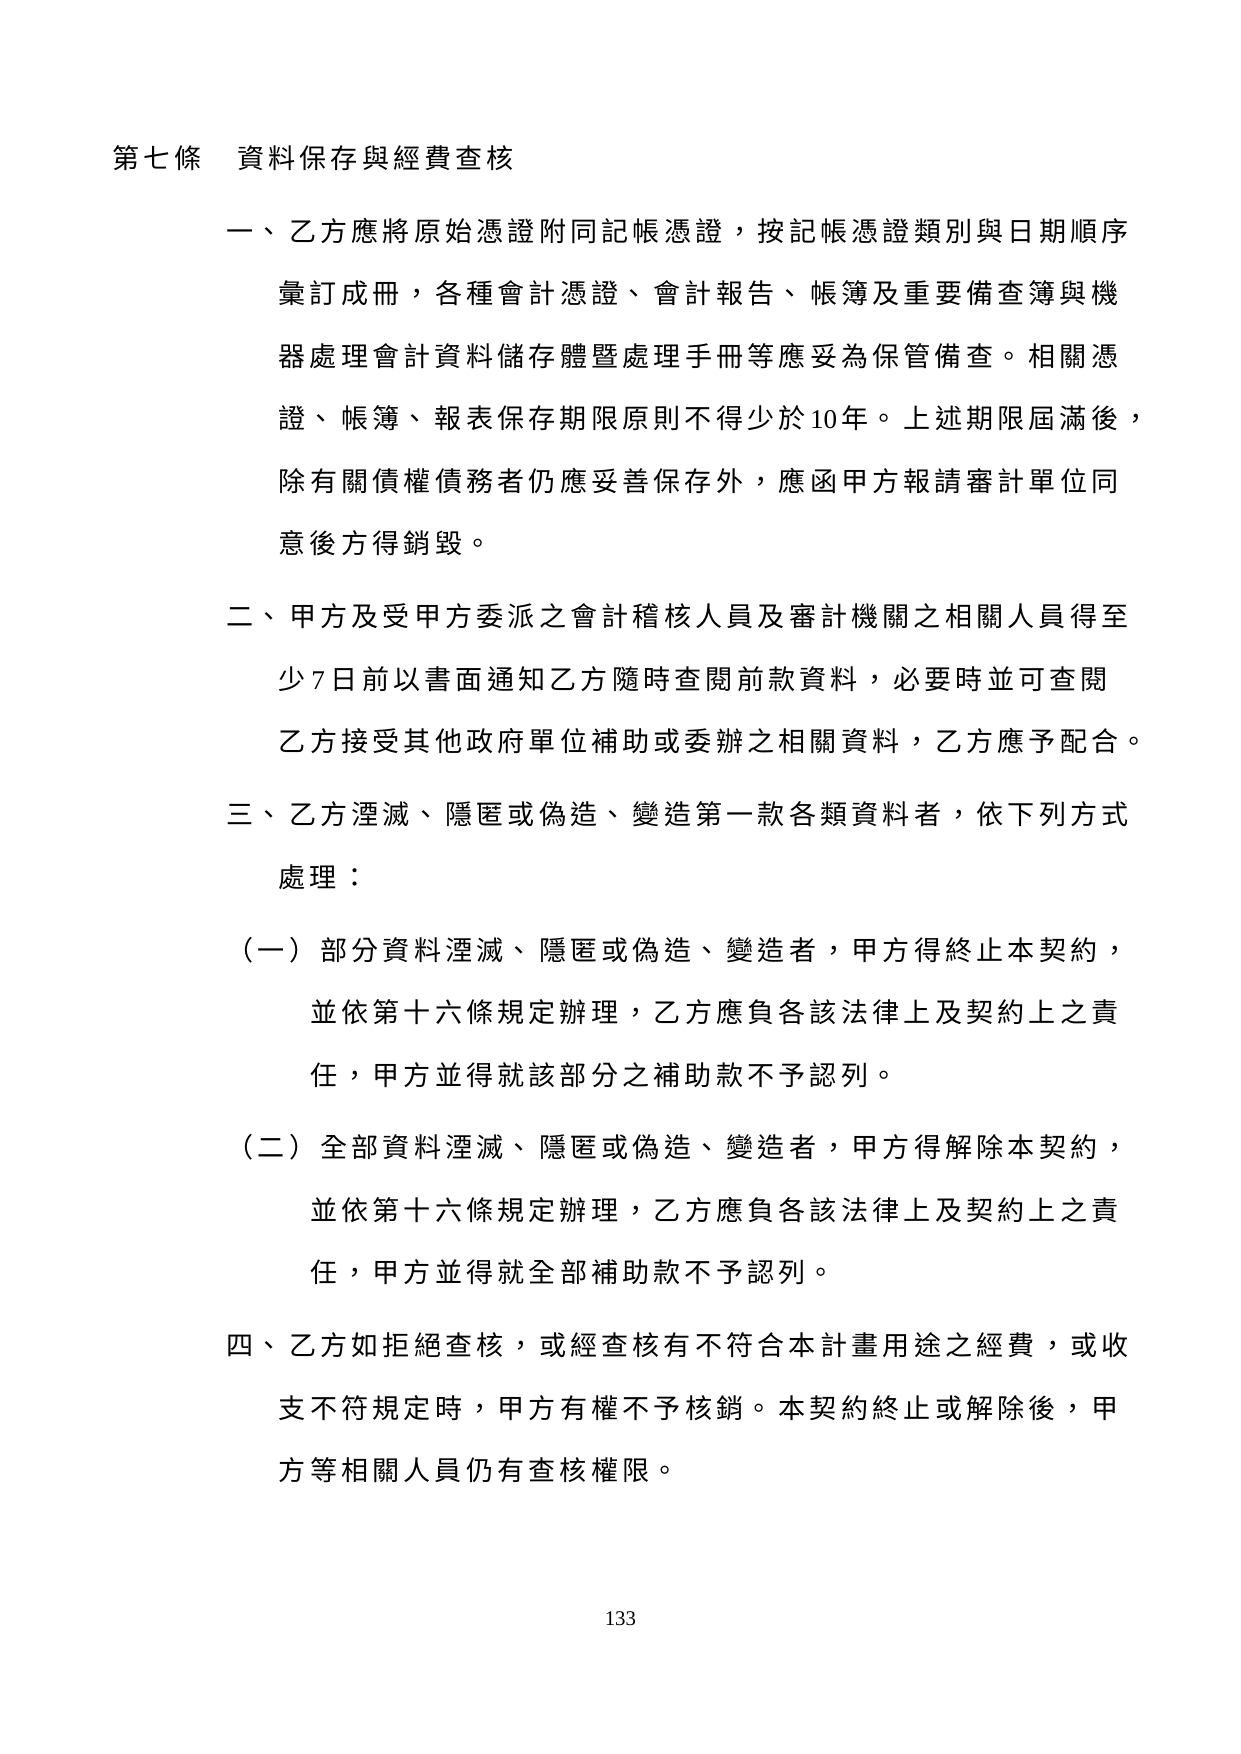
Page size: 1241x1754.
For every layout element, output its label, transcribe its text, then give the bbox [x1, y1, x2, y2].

text 第七條 資料保存與經費查核 [110, 115, 1131, 177]
text 二、甲方及受甲方委派之會計稽核人員及審計機關之相關人員得至少7日前以書面通知乙方隨時查閱前款資料，必要時並可查閱乙方接受其他政府單位補助或委辦之相關資料，乙方應予配合。 [218, 573, 1131, 761]
text 一、乙方應將原始憑證附同記帳憑證，按記帳憑證類別與日期順序彙訂成冊，各種會計憑證、會計報告、帳簿及重要備查簿與機器處理會計資料儲存體暨處理手冊等應妥為保管備查。相關憑證、帳簿、報表保存期限原則不得少於10年。上述期限屆滿後，除有關債權債務者仍應妥善保存外，應函甲方報請審計單位同意後方得銷毀。 [218, 188, 1131, 563]
text 三、乙方湮滅、隱匿或偽造、變造第一款各類資料者，依下列方式處理： [218, 771, 1131, 896]
text （二）全部資料湮滅、隱匿或偽造、變造者，甲方得解除本契約，並依第十六條規定辦理，乙方應負各該法律上及契約上之責任，甲方並得就全部補助款不予認列。 [218, 1104, 1131, 1292]
text 四、乙方如拒絕查核，或經查核有不符合本計畫用途之經費，或收支不符規定時，甲方有權不予核銷。本契約終止或解除後，甲方等相關人員仍有查核權限。 [218, 1302, 1131, 1490]
text （一）部分資料湮滅、隱匿或偽造、變造者，甲方得終止本契約，並依第十六條規定辦理，乙方應負各該法律上及契約上之責任，甲方並得就該部分之補助款不予認列。 [218, 907, 1131, 1094]
